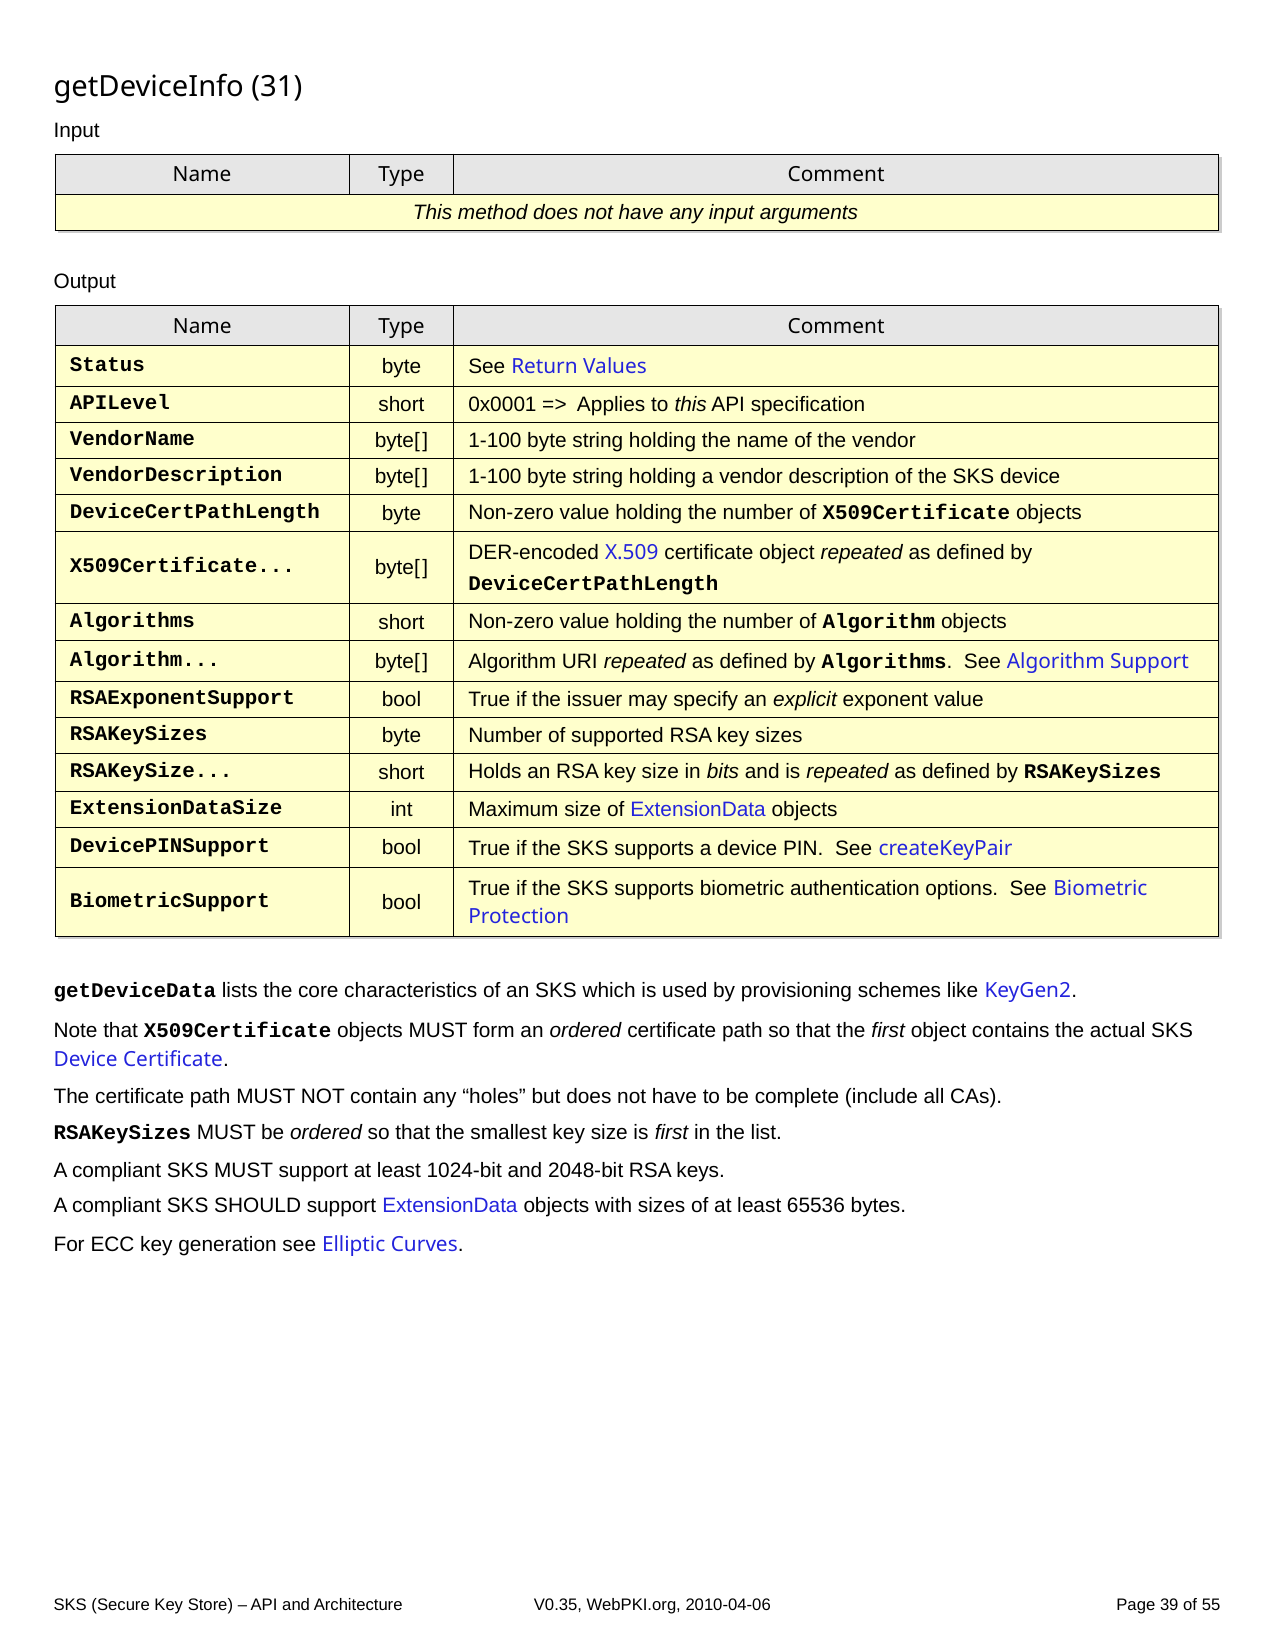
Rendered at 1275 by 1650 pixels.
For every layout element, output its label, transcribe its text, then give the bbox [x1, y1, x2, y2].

table_header Comment [454, 155, 1218, 194]
table_cell RSAExponentSupport [56, 682, 349, 717]
table_cell short [350, 754, 453, 791]
table_cell See Return Values [454, 346, 1218, 386]
table_cell X509Certificate... [56, 532, 349, 603]
table_cell int [350, 792, 453, 827]
table_cell bool [350, 828, 453, 867]
table_header Type [350, 155, 453, 194]
text A compliant SKS SHOULD support ExtensionData objects with sizes of at least 65536 bytes. [53, 1193, 1221, 1217]
table_cell VendorName [56, 423, 349, 458]
table_cell byte⁮[ ] [350, 532, 453, 603]
table_cell True if the SKS supports biometric authentication options. See Biometric Protection [454, 868, 1218, 936]
text getDeviceData lists the core characteristics of an SKS which is used by provisioning schemes like KeyGen2. [53, 975, 1221, 1004]
table_cell 1-100 byte string holding the name of the vendor [454, 423, 1218, 458]
table_cell byte [350, 346, 453, 386]
text Input [53, 118, 1221, 142]
table_cell APILevel [56, 387, 349, 422]
table_cell Non-zero value holding the number of Algorithm objects [454, 604, 1218, 640]
text RSAKeySizes MUST be ordered so that the smallest key size is first in the list. [53, 1120, 1221, 1146]
text Note that X509Certificate objects MUST form an ordered certificate path so that the first object contains the actual SKS Device Certificate. [53, 1016, 1221, 1072]
table_cell byte [350, 718, 453, 753]
table_header Type [350, 306, 453, 345]
table_cell Number of supported RSA key sizes [454, 718, 1218, 753]
table_header Name [56, 306, 349, 345]
table_cell Algorithm URI repeated as defined by Algorithms. See Algorithm Support [454, 641, 1218, 681]
table_cell bool [350, 868, 453, 936]
table_cell RSAKeySize... [56, 754, 349, 791]
table_cell byte⁮[ ] [350, 459, 453, 494]
text The certificate path MUST NOT contain any “holes” but does not have to be complete (include all CAs). [53, 1084, 1221, 1108]
table_cell 0x0001 => Applies to this API specification [454, 387, 1218, 422]
table_cell byte [350, 495, 453, 531]
table_header Name [56, 155, 349, 194]
text Output [53, 269, 1221, 293]
table_cell Holds an RSA key size in bits and is repeated as defined by RSAKeySizes [454, 754, 1218, 791]
table_cell True if the issuer may specify an explicit exponent value [454, 682, 1218, 717]
table_cell DER-encoded X.509 certificate object repeated as defined by DeviceCertPathLength [454, 532, 1218, 603]
table_cell This method does not have any input arguments [56, 195, 1218, 230]
table_cell byte⁮[ ] [350, 423, 453, 458]
table_cell ExtensionDataSize [56, 792, 349, 827]
table_cell DeviceCertPathLength [56, 495, 349, 531]
table_cell BiometricSupport [56, 868, 349, 936]
table_cell Algorithm... [56, 641, 349, 681]
table_cell Non-zero value holding the number of X509Certificate objects [454, 495, 1218, 531]
text For ECC key generation see Elliptic Curves. [53, 1229, 1221, 1257]
table_cell RSAKeySizes [56, 718, 349, 753]
table_cell Status [56, 346, 349, 386]
table_cell DevicePINSupport [56, 828, 349, 867]
table_cell VendorDescription [56, 459, 349, 494]
table_cell Maximum size of ExtensionData objects [454, 792, 1218, 827]
table_cell True if the SKS supports a device PIN. See createKeyPair [454, 828, 1218, 867]
table_cell 1-100 byte string holding a vendor description of the SKS device [454, 459, 1218, 494]
table_cell short [350, 387, 453, 422]
table_cell byte⁮[ ] [350, 641, 453, 681]
table_header Comment [454, 306, 1218, 345]
table_cell bool [350, 682, 453, 717]
subtitle getDeviceInfo (31) [53, 66, 1221, 105]
table_cell short [350, 604, 453, 640]
text A compliant SKS MUST support at least 1024-bit and 2048-bit RSA keys. [53, 1158, 1221, 1182]
table_cell Algorithms [56, 604, 349, 640]
